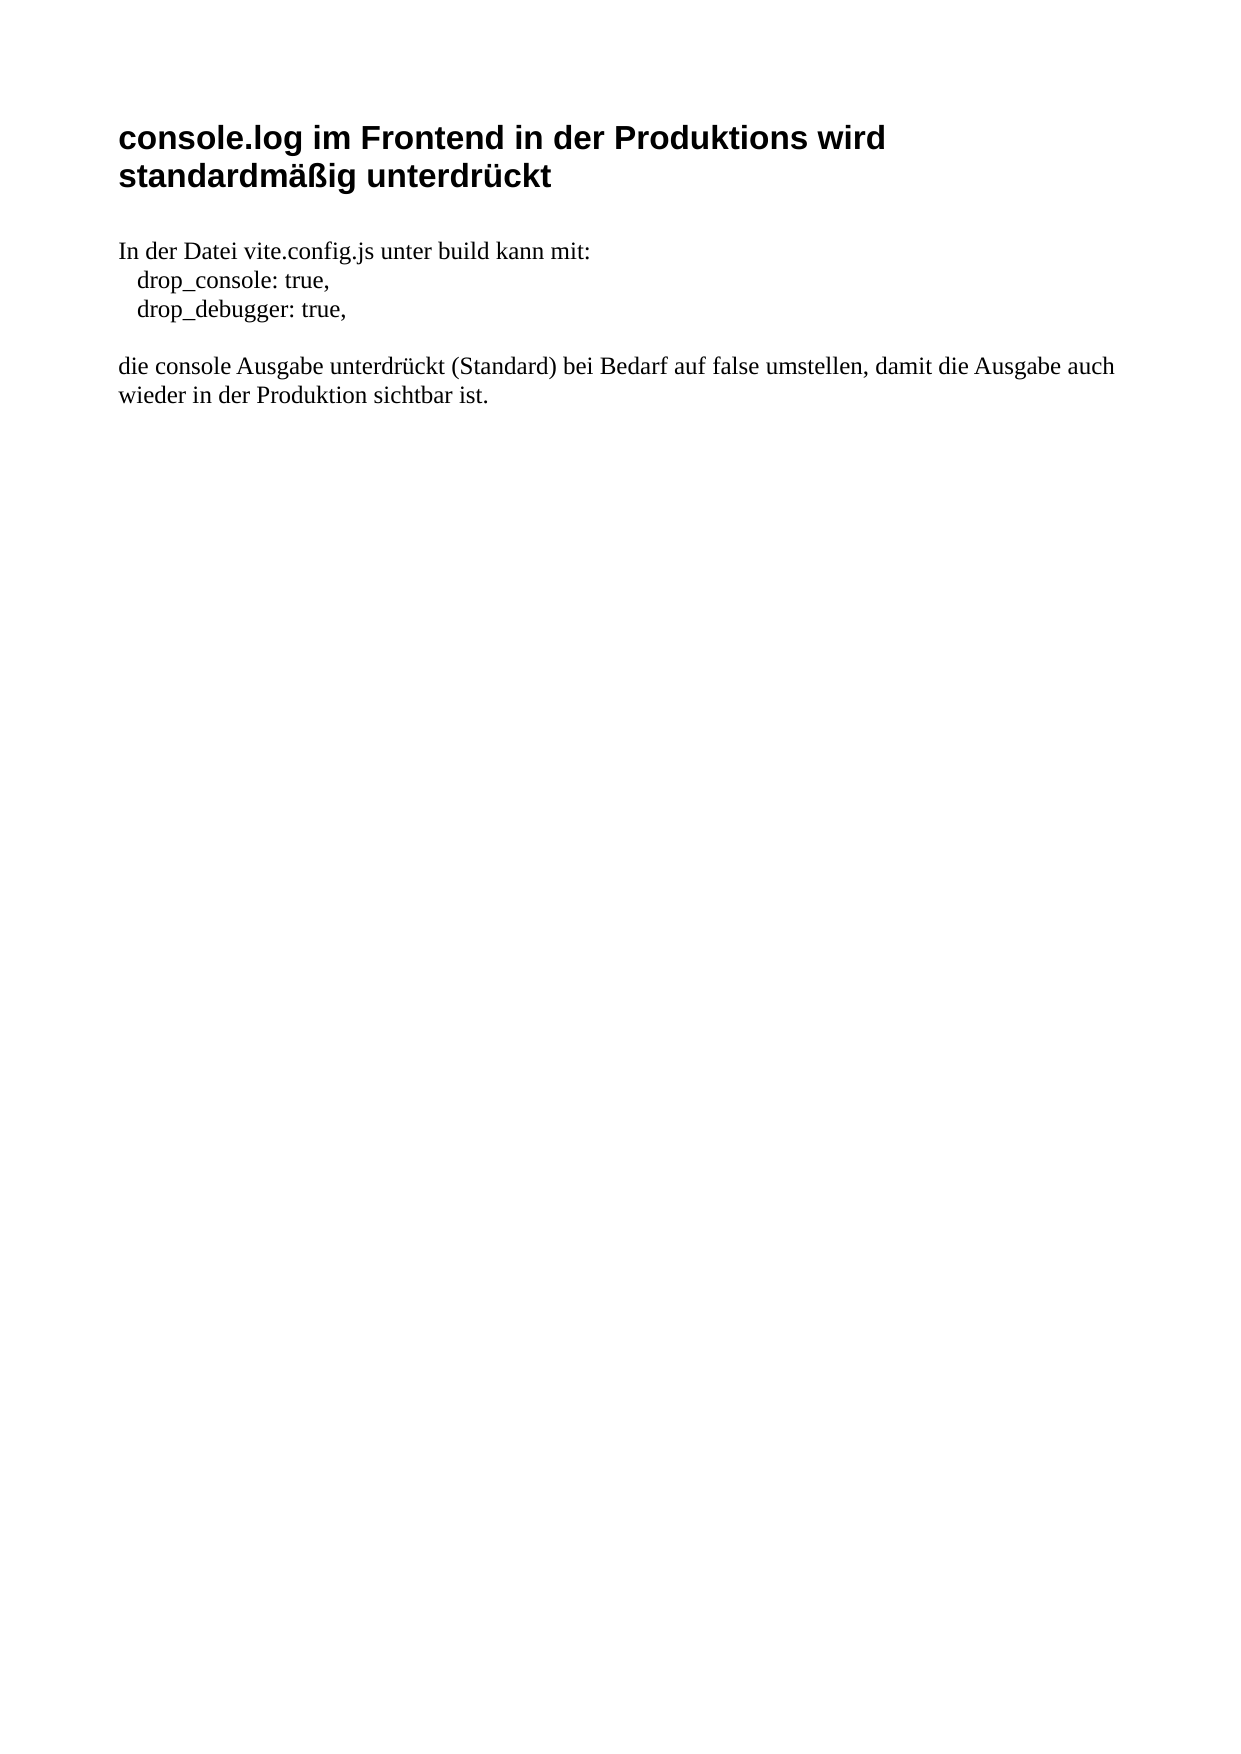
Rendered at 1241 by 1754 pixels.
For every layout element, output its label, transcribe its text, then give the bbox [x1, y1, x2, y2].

text drop_console: true, [118, 265, 1122, 294]
text In der Datei vite.config.js unter build kann mit: [118, 236, 1122, 265]
subtitle console.log im Frontend in der Produktions wird standardmäßig unterdrückt [118, 118, 1122, 195]
text drop_debugger: true, [118, 294, 1122, 322]
text die console Ausgabe unterdrückt (Standard) bei Bedarf auf false umstellen, damit die Ausgabe auch wieder in der Produktion sichtbar ist. [118, 351, 1122, 409]
